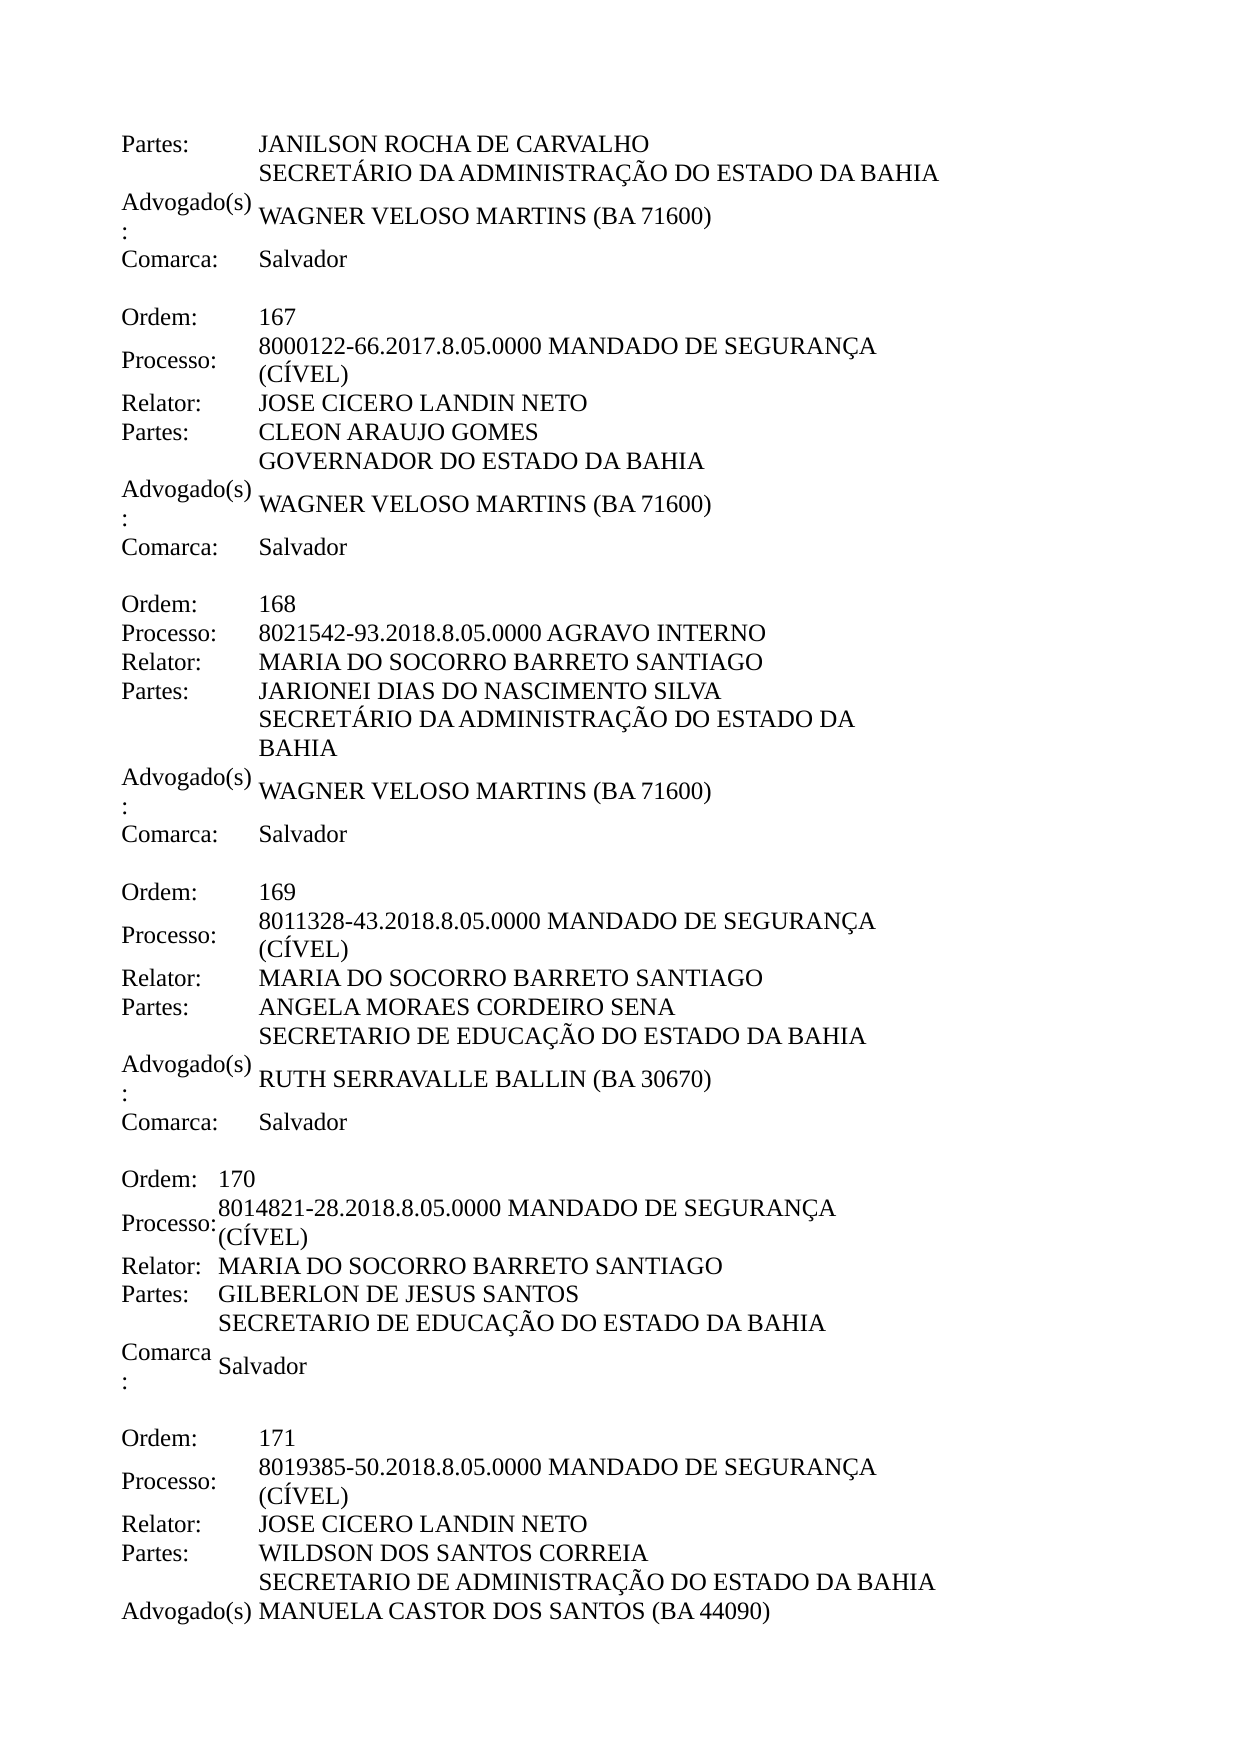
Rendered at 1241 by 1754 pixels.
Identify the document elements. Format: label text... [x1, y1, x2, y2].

table_cell SECRETÁRIO DA ADMINISTRAÇÃO DO ESTADO DA BAHIA [258, 705, 939, 762]
table_cell Comarca: [121, 1107, 258, 1136]
table_cell Processo: [121, 1452, 258, 1509]
table_cell JARIONEI DIAS DO NASCIMENTO SILVA [258, 676, 939, 704]
table_cell Relator: [121, 1251, 218, 1279]
table_header 171 [258, 1423, 972, 1452]
table_cell 8021542-93.2018.8.05.0000 AGRAVO INTERNO [258, 618, 939, 647]
table_cell 8019385-50.2018.8.05.0000 MANDADO DE SEGURANÇA (CÍVEL) [258, 1452, 972, 1509]
table_cell Processo: [121, 906, 258, 963]
table_cell Comarca: [121, 820, 258, 848]
table_cell Advogado(s): [121, 187, 258, 244]
table_cell MARIA DO SOCORRO BARRETO SANTIAGO [258, 647, 939, 676]
table_cell RUTH SERRAVALLE BALLIN (BA 30670) [258, 1050, 971, 1107]
table_cell Salvador [258, 245, 972, 273]
table_cell [121, 158, 258, 187]
table_cell Salvador [258, 820, 939, 848]
table_cell Advogado(s): [121, 475, 258, 532]
table_cell MARIA DO SOCORRO BARRETO SANTIAGO [218, 1251, 932, 1279]
table_cell Advogado(s): [121, 762, 258, 819]
table_cell JOSE CICERO LANDIN NETO [258, 388, 972, 417]
table_cell JANILSON ROCHA DE CARVALHO [258, 130, 972, 158]
table_cell [118, 118, 1122, 1636]
table_header 168 [258, 590, 939, 618]
table_header Ordem: [121, 1423, 258, 1452]
table_cell 8014821-28.2018.8.05.0000 MANDADO DE SEGURANÇA (CÍVEL) [218, 1193, 932, 1251]
table_cell [121, 1021, 258, 1049]
table_cell SECRETÁRIO DA ADMINISTRAÇÃO DO ESTADO DA BAHIA [258, 158, 972, 187]
table_cell Processo: [121, 618, 258, 647]
table_cell SECRETARIO DE EDUCAÇÃO DO ESTADO DA BAHIA [218, 1308, 932, 1337]
table_cell Partes: [121, 1280, 218, 1308]
table_cell SECRETARIO DE EDUCAÇÃO DO ESTADO DA BAHIA [258, 1021, 971, 1049]
table_cell Relator: [121, 647, 258, 676]
table_cell Partes: [121, 676, 258, 704]
table_cell Partes: [121, 130, 258, 158]
table_header Ordem: [121, 1165, 218, 1193]
table_cell [121, 1308, 218, 1337]
table_cell JOSE CICERO LANDIN NETO [258, 1510, 972, 1538]
table_cell GOVERNADOR DO ESTADO DA BAHIA [258, 446, 972, 474]
table_header 170 [218, 1165, 932, 1193]
table_cell WAGNER VELOSO MARTINS (BA 71600) [258, 187, 972, 244]
table_cell MARIA DO SOCORRO BARRETO SANTIAGO [258, 963, 971, 992]
table_cell WILDSON DOS SANTOS CORREIA [258, 1538, 972, 1567]
table_cell SECRETARIO DE ADMINISTRAÇÃO DO ESTADO DA BAHIA [258, 1567, 972, 1596]
table_cell [121, 1567, 258, 1596]
table_cell Processo: [121, 1193, 218, 1251]
table_cell 8011328-43.2018.8.05.0000 MANDADO DE SEGURANÇA (CÍVEL) [258, 906, 971, 963]
table_cell MANUELA CASTOR DOS SANTOS (BA 44090) [258, 1596, 972, 1624]
table_cell ANGELA MORAES CORDEIRO SENA [258, 992, 971, 1021]
table_header 167 [258, 302, 972, 331]
table_cell Advogado(s): [121, 1050, 258, 1107]
table_cell Comarca: [121, 532, 258, 561]
table_cell Relator: [121, 1510, 258, 1538]
table_cell Partes: [121, 417, 258, 446]
table_cell Partes: [121, 992, 258, 1021]
table_cell Partes: [121, 1538, 258, 1567]
table_cell 8000122-66.2017.8.05.0000 MANDADO DE SEGURANÇA (CÍVEL) [258, 331, 972, 388]
table_header Ordem: [121, 302, 258, 331]
table_cell Salvador [218, 1337, 932, 1394]
table_header Ordem: [121, 590, 258, 618]
table_cell CLEON ARAUJO GOMES [258, 417, 972, 446]
table_cell Salvador [258, 532, 972, 561]
table_cell Relator: [121, 963, 258, 992]
table_cell Comarca: [121, 245, 258, 273]
table_cell WAGNER VELOSO MARTINS (BA 71600) [258, 475, 972, 532]
table_cell GILBERLON DE JESUS SANTOS [218, 1280, 932, 1308]
table_cell WAGNER VELOSO MARTINS (BA 71600) [258, 762, 939, 819]
table_header 169 [258, 877, 971, 906]
table_cell [121, 446, 258, 474]
table_cell Advogado(s) [121, 1596, 258, 1624]
table_header Ordem: [121, 877, 258, 906]
table_cell Comarca: [121, 1337, 218, 1394]
table_cell [121, 705, 258, 762]
table_cell Relator: [121, 388, 258, 417]
table_cell Salvador [258, 1107, 971, 1136]
table_cell Processo: [121, 331, 258, 388]
